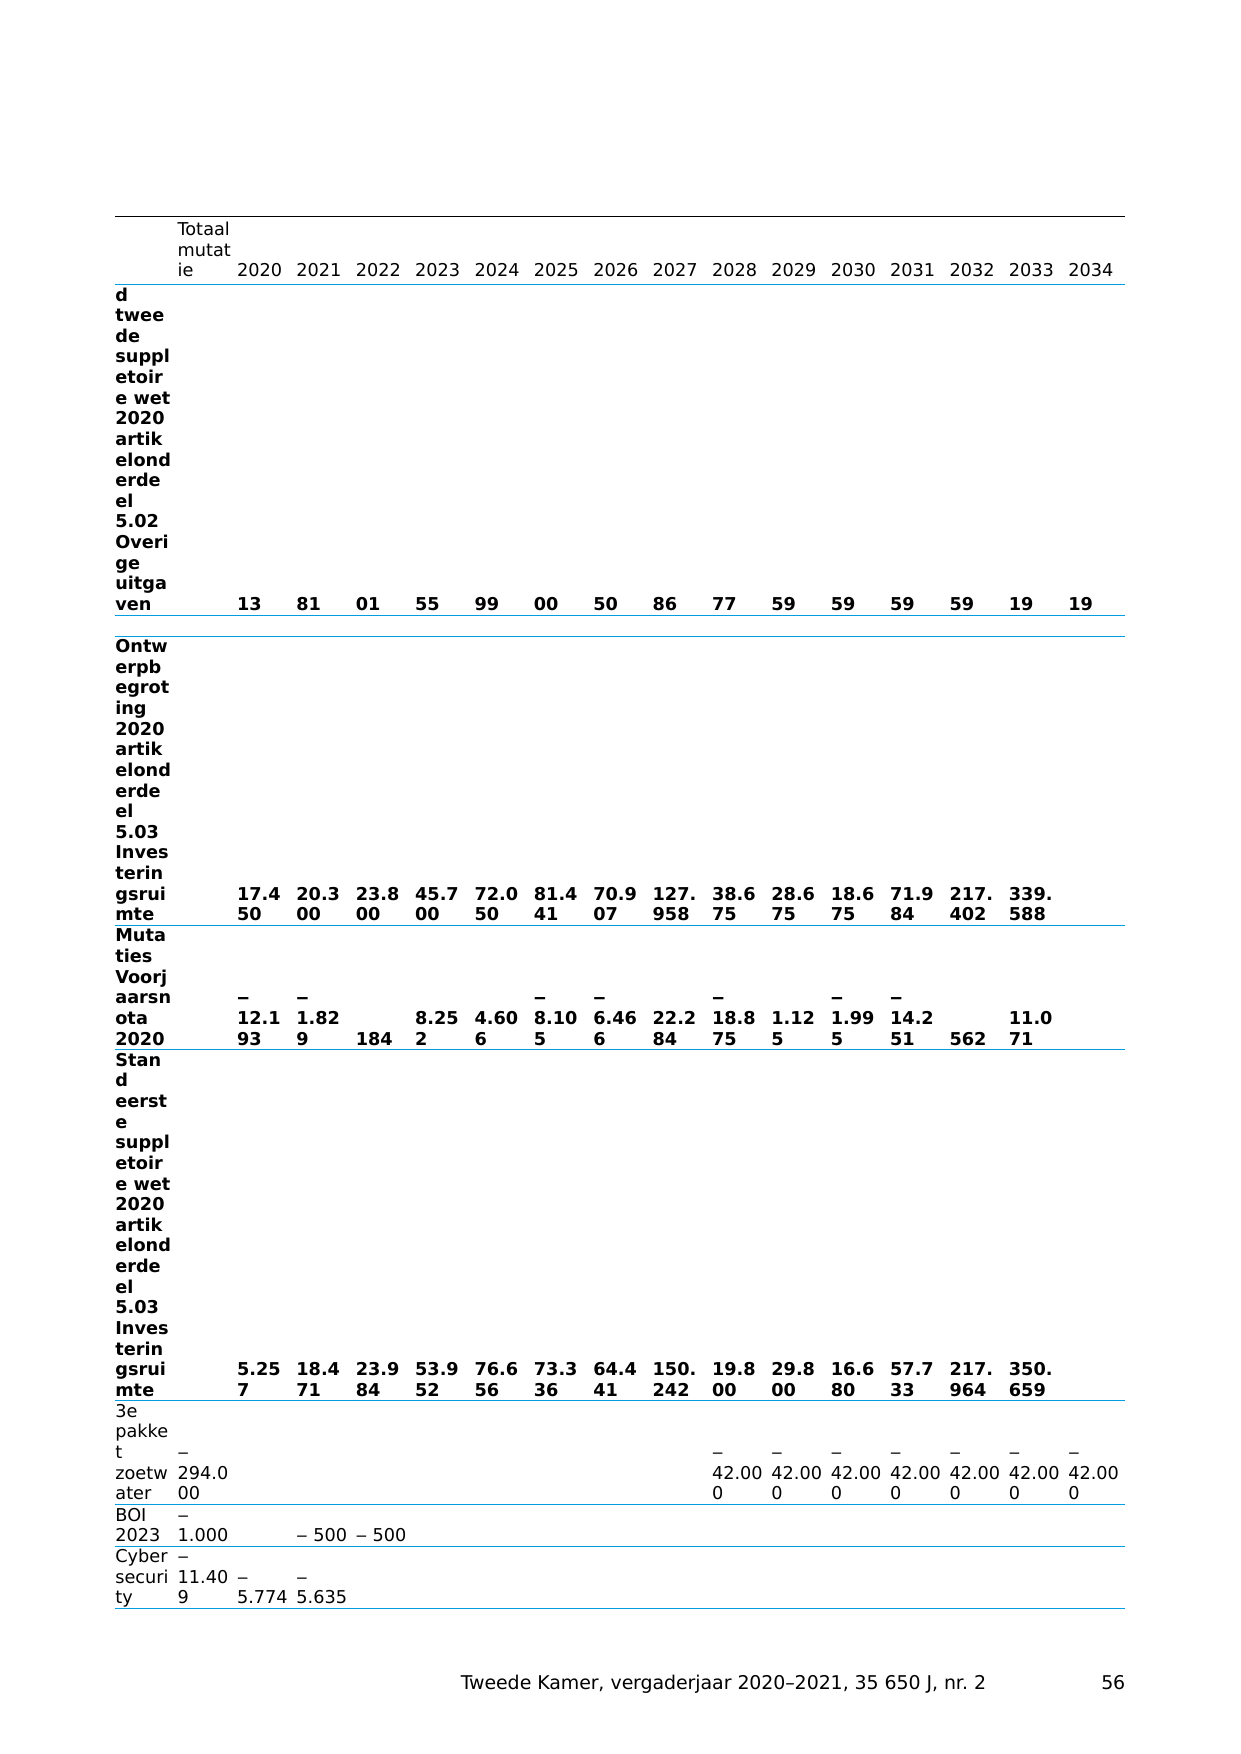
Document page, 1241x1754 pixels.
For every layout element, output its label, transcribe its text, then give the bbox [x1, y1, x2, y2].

table_cell 2027 [650, 217, 709, 284]
table_cell [887, 1505, 946, 1546]
table_cell Ontwerpbegroting 2020 artikelonderdeel 5.03 Investeringsruimte [115, 637, 174, 925]
table_cell [650, 1401, 709, 1504]
table_cell [412, 616, 471, 636]
table_cell [1006, 616, 1065, 636]
table_cell ‒ 6.466 [590, 926, 649, 1049]
table_cell [531, 1547, 590, 1608]
table_cell [412, 1547, 471, 1608]
table_cell 22.284 [650, 926, 709, 1049]
table_cell [1065, 1050, 1125, 1400]
table_cell [887, 616, 946, 636]
table_cell 217.402 [946, 637, 1006, 925]
table_cell 3e pakket zoetwater [115, 1401, 174, 1504]
table_cell [1065, 926, 1125, 1049]
table_cell 45.700 [412, 637, 471, 925]
table_cell [293, 1401, 353, 1504]
table_cell 562 [946, 926, 1006, 1049]
table_cell 64.441 [590, 1050, 649, 1400]
table_cell [1006, 1505, 1065, 1546]
table_cell 86 [650, 285, 709, 614]
table_cell [709, 1505, 768, 1546]
table_cell ‒ 500 [293, 1505, 353, 1546]
table_cell 53.952 [412, 1050, 471, 1400]
table_cell 18.471 [293, 1050, 353, 1400]
table_cell 5.257 [234, 1050, 293, 1400]
table_cell 2034 [1065, 217, 1125, 284]
table_cell [353, 616, 412, 636]
table_cell [531, 616, 590, 636]
table_cell 17.450 [234, 637, 293, 925]
table_cell [1065, 1505, 1125, 1546]
table_cell Stand eerste suppletoire wet 2020 artikelonderdeel 5.03 Investeringsruimte [115, 1050, 174, 1400]
table_cell 184 [353, 926, 412, 1049]
table_cell 2028 [709, 217, 768, 284]
table_cell ‒ 1.829 [293, 926, 353, 1049]
table_cell 81.441 [531, 637, 590, 925]
table_cell [946, 1547, 1006, 1608]
table_cell [175, 637, 234, 925]
table_cell ‒ 42.000 [1065, 1401, 1125, 1504]
table_cell [471, 616, 531, 636]
table_cell ‒ 42.000 [946, 1401, 1006, 1504]
table_cell [115, 217, 174, 284]
table_cell 16.680 [828, 1050, 887, 1400]
table_cell ‒ 1.000 [175, 1505, 234, 1546]
table_cell [115, 616, 174, 636]
table_cell [234, 1505, 293, 1546]
table_cell 339.588 [1006, 637, 1065, 925]
table_cell 57.733 [887, 1050, 946, 1400]
table_header Tabel 14 [115, 191, 1125, 216]
table_cell [175, 285, 234, 614]
table_cell 1.125 [768, 926, 828, 1049]
table_cell ‒ 1.995 [828, 926, 887, 1049]
table_cell [293, 616, 353, 636]
table_cell ‒ 42.000 [709, 1401, 768, 1504]
table_cell 29.800 [768, 1050, 828, 1400]
table_cell BOI 2023 [115, 1505, 174, 1546]
table_cell d tweede suppletoire wet 2020 artikelonderdeel 5.02 Overige uitgaven [115, 285, 174, 614]
table_cell [828, 1547, 887, 1608]
table_cell 127.958 [650, 637, 709, 925]
table_cell Mutaties Voorjaarsnota 2020 [115, 926, 174, 1049]
table_cell 150.242 [650, 1050, 709, 1400]
table_cell ‒ 500 [353, 1505, 412, 1546]
table_cell [175, 926, 234, 1049]
table_cell [590, 1547, 649, 1608]
table_cell 8.252 [412, 926, 471, 1049]
table_cell [650, 1547, 709, 1608]
table_cell [828, 616, 887, 636]
table_cell [709, 1547, 768, 1608]
table_cell [412, 1505, 471, 1546]
table_cell 19 [1006, 285, 1065, 614]
table_cell 2021 [293, 217, 353, 284]
table_cell ‒ 5.774 [234, 1547, 293, 1608]
table_cell 2031 [887, 217, 946, 284]
table_cell [887, 1547, 946, 1608]
table_cell 28.675 [768, 637, 828, 925]
table_cell [353, 1401, 412, 1504]
table_cell 76.656 [471, 1050, 531, 1400]
table_cell 72.050 [471, 637, 531, 925]
table_cell 00 [531, 285, 590, 614]
table_cell 73.336 [531, 1050, 590, 1400]
table_cell 2024 [471, 217, 531, 284]
table_cell 71.984 [887, 637, 946, 925]
table_cell [590, 1505, 649, 1546]
table_cell ‒ 12.193 [234, 926, 293, 1049]
table_cell [531, 1401, 590, 1504]
table_cell 2020 [234, 217, 293, 284]
table_cell 350.659 [1006, 1050, 1065, 1400]
table_cell 38.675 [709, 637, 768, 925]
table_cell Totaal mutatie [175, 217, 234, 284]
table_cell 59 [887, 285, 946, 614]
table_cell 59 [768, 285, 828, 614]
table_cell [650, 616, 709, 636]
table_cell ‒ 5.635 [293, 1547, 353, 1608]
table_cell 23.800 [353, 637, 412, 925]
table_cell 70.907 [590, 637, 649, 925]
table_cell 19.800 [709, 1050, 768, 1400]
table_cell ‒ 42.000 [1006, 1401, 1065, 1504]
table_cell 11.071 [1006, 926, 1065, 1049]
table_cell [590, 616, 649, 636]
table_cell [175, 1050, 234, 1400]
table_cell [590, 1401, 649, 1504]
table_cell 2026 [590, 217, 649, 284]
table_cell 59 [946, 285, 1006, 614]
table_cell [768, 1505, 828, 1546]
table_cell 4.606 [471, 926, 531, 1049]
table_cell 77 [709, 285, 768, 614]
table_cell [234, 1401, 293, 1504]
table_cell ‒ 8.105 [531, 926, 590, 1049]
table_cell [471, 1505, 531, 1546]
table_cell 2022 [353, 217, 412, 284]
table_cell ‒ 11.409 [175, 1547, 234, 1608]
table_cell ‒ 42.000 [828, 1401, 887, 1504]
table_cell [1065, 1547, 1125, 1608]
table_cell 99 [471, 285, 531, 614]
table_cell 2030 [828, 217, 887, 284]
table_cell 81 [293, 285, 353, 614]
table_cell ‒ 14.251 [887, 926, 946, 1049]
table_cell 19 [1065, 285, 1125, 614]
table_cell 55 [412, 285, 471, 614]
table_cell 20.300 [293, 637, 353, 925]
table_cell 2023 [412, 217, 471, 284]
table_cell 2029 [768, 217, 828, 284]
table_cell [412, 1401, 471, 1504]
table_cell ‒ 294.000 [175, 1401, 234, 1504]
table_cell 2033 [1006, 217, 1065, 284]
table_cell [1006, 1547, 1065, 1608]
table_cell ‒ 42.000 [887, 1401, 946, 1504]
table_cell 23.984 [353, 1050, 412, 1400]
table_cell [946, 616, 1006, 636]
table_cell 18.675 [828, 637, 887, 925]
table_cell [531, 1505, 590, 1546]
table_cell ‒ 42.000 [768, 1401, 828, 1504]
table_cell [471, 1401, 531, 1504]
table_cell [471, 1547, 531, 1608]
table_cell [828, 1505, 887, 1546]
table_cell [353, 1547, 412, 1608]
table_cell [946, 1505, 1006, 1546]
table_cell [768, 616, 828, 636]
table_cell [234, 616, 293, 636]
table_cell [1065, 616, 1125, 636]
table_cell 13 [234, 285, 293, 614]
table_cell [175, 616, 234, 636]
table_cell 59 [828, 285, 887, 614]
table_cell ‒ 18.875 [709, 926, 768, 1049]
table_cell Cybersecurity [115, 1547, 174, 1608]
table_cell [709, 616, 768, 636]
table_cell 2025 [531, 217, 590, 284]
table_cell [1065, 637, 1125, 925]
table_cell [650, 1505, 709, 1546]
table_cell 2032 [946, 217, 1006, 284]
table_cell [768, 1547, 828, 1608]
table_cell 50 [590, 285, 649, 614]
table_cell 217.964 [946, 1050, 1006, 1400]
table_cell 01 [353, 285, 412, 614]
